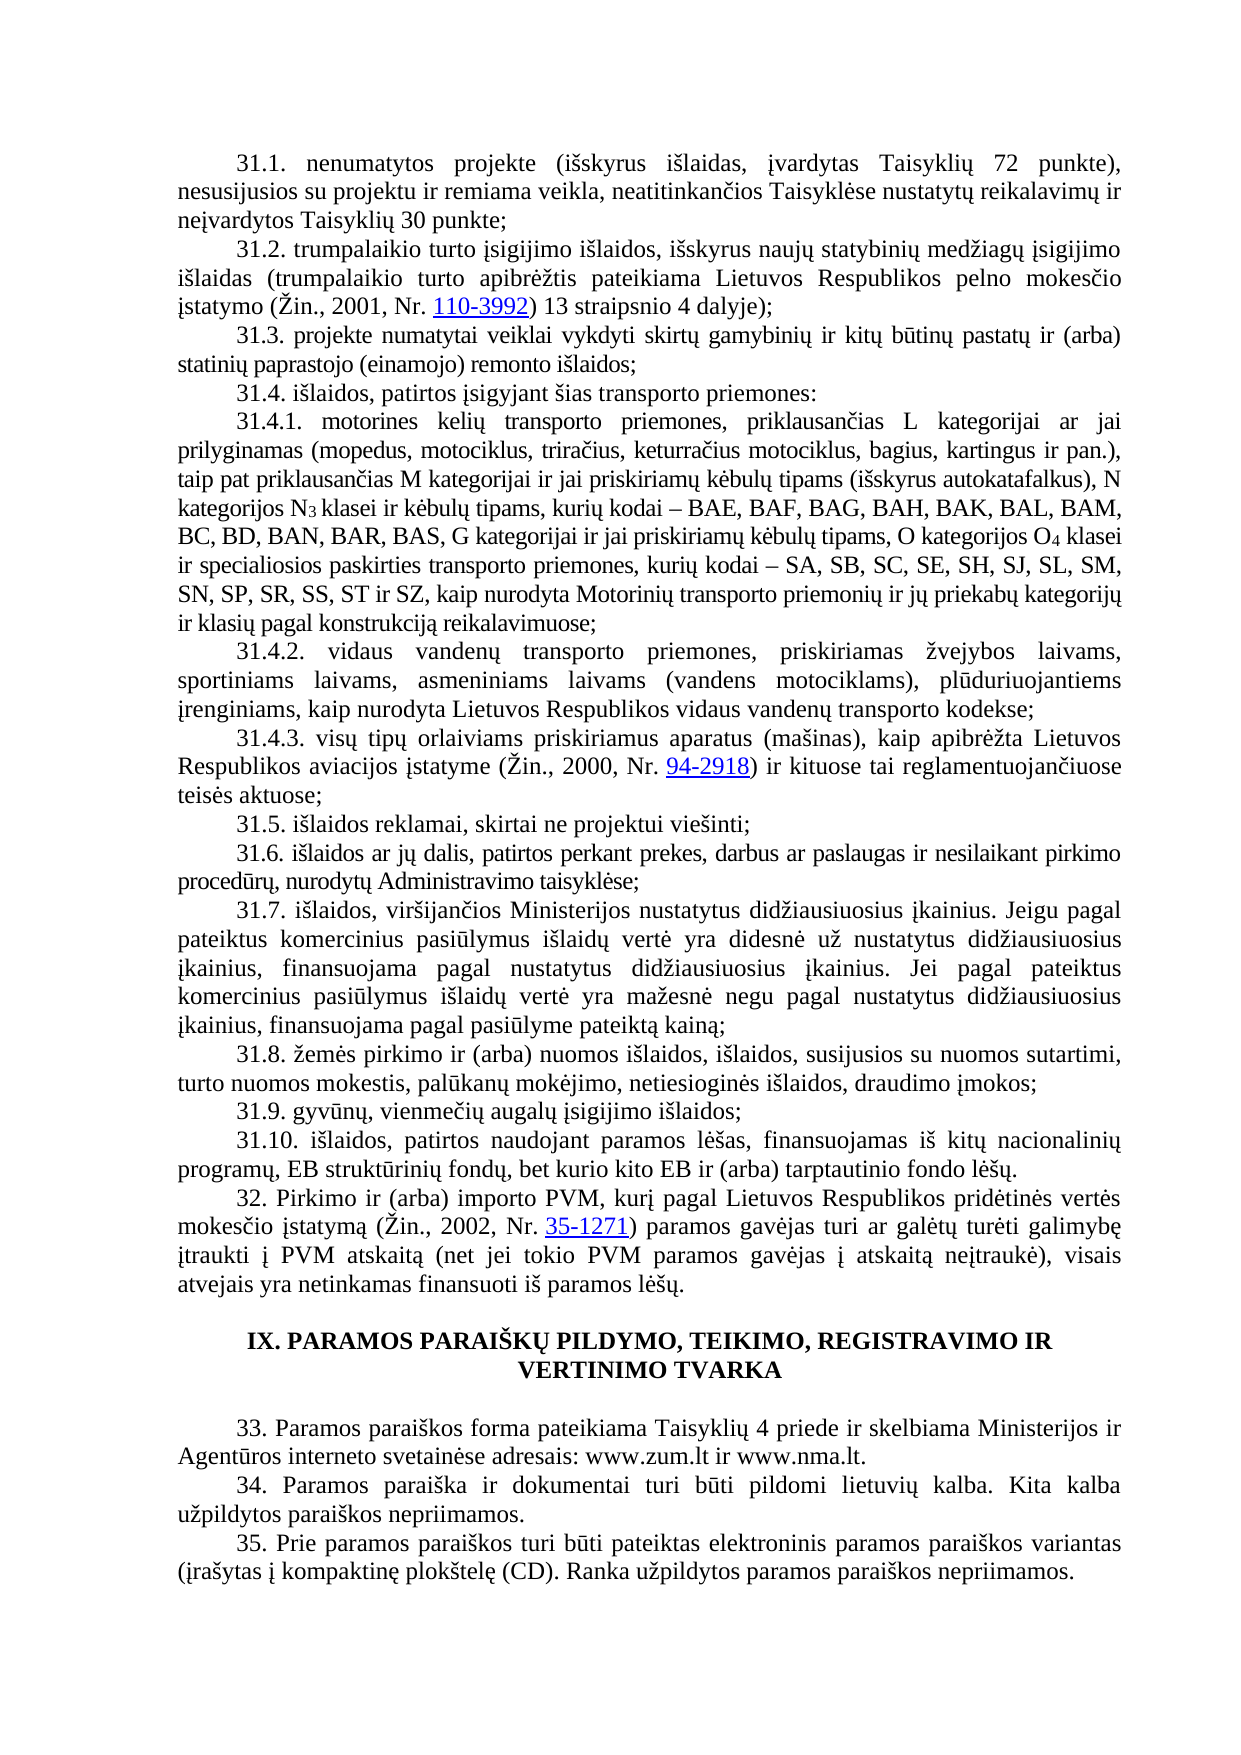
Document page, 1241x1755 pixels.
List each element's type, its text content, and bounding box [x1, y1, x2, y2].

text 31.8. žemės pirkimo ir (arba) nuomos išlaidos, išlaidos, susijusios su nuomos sutartimi, turto nuomos mokestis, palūkanų mokėjimo, netiesioginės išlaidos, draudimo įmokos; [177, 1039, 1122, 1096]
text 32. Pirkimo ir (arba) importo PVM, kurį pagal Lietuvos Respublikos pridėtinės vertės mokesčio įstatymą (Žin., 2002, Nr. 35-1271) paramos gavėjas turi ar galėtų turėti galimybę įtraukti į PVM atskaitą (net jei tokio PVM paramos gavėjas į atskaitą neįtraukė), visais atvejais yra netinkamas finansuoti iš paramos lėšų. [177, 1183, 1122, 1298]
text 31.9. gyvūnų, vienmečių augalų įsigijimo išlaidos; [177, 1096, 1122, 1125]
text 31.6. išlaidos ar jų dalis, patirtos perkant prekes, darbus ar paslaugas ir nesilaikant pirkimo procedūrų, nurodytų Administravimo taisyklėse; [177, 838, 1122, 895]
text 31.4.1. motorines kelių transporto priemones, priklausančias L kategorijai ar jai prilyginamas (mopedus, motociklus, triračius, keturračius motociklus, bagius, kartingus ir pan.), taip pat priklausančias M kategorijai ir jai priskiriamų kėbulų tipams (išskyrus autokatafalkus), N kategorijos N3 klasei ir kėbulų tipams, kurių kodai – BAE, BAF, BAG, BAH, BAK, BAL, BAM, BC, BD, BAN, BAR, BAS, G kategorijai ir jai priskiriamų kėbulų tipams, O kategorijos O4 klasei ir specialiosios paskirties transporto priemones, kurių kodai – SA, SB, SC, SE, SH, SJ, SL, SM, SN, SP, SR, SS, ST ir SZ, kaip nurodyta Motorinių transporto priemonių ir jų priekabų kategorijų ir klasių pagal konstrukciją reikalavimuose; [177, 406, 1122, 636]
text 33. Paramos paraiškos forma pateikiama Taisyklių 4 priede ir skelbiama Ministerijos ir Agentūros interneto svetainėse adresais: www.zum.lt ir www.nma.lt. [177, 1413, 1122, 1470]
text 31.10. išlaidos, patirtos naudojant paramos lėšas, finansuojamas iš kitų nacionalinių programų, EB struktūrinių fondų, bet kurio kito EB ir (arba) tarptautinio fondo lėšų. [177, 1125, 1122, 1183]
text 31.4. išlaidos, patirtos įsigyjant šias transporto priemones: [177, 378, 1122, 406]
text 35. Prie paramos paraiškos turi būti pateiktas elektroninis paramos paraiškos variantas (įrašytas į kompaktinę plokštelę (CD). Ranka užpildytos paramos paraiškos nepriimamos. [177, 1528, 1122, 1585]
text IX. PARAMOS PARAIŠKŲ PILDYMO, TEIKIMO, REGISTRAVIMO IR VERTINIMO TVARKA [177, 1326, 1122, 1384]
text 34. Paramos paraiška ir dokumentai turi būti pildomi lietuvių kalba. Kita kalba užpildytos paraiškos nepriimamos. [177, 1470, 1122, 1528]
text 31.5. išlaidos reklamai, skirtai ne projektui viešinti; [177, 809, 1122, 838]
text 31.4.3. visų tipų orlaiviams priskiriamus aparatus (mašinas), kaip apibrėžta Lietuvos Respublikos aviacijos įstatyme (Žin., 2000, Nr. 94-2918) ir kituose tai reglamentuojančiuose teisės aktuose; [177, 723, 1122, 809]
text 31.7. išlaidos, viršijančios Ministerijos nustatytus didžiausiuosius įkainius. Jeigu pagal pateiktus komercinius pasiūlymus išlaidų vertė yra didesnė už nustatytus didžiausiuosius įkainius, finansuojama pagal nustatytus didžiausiuosius įkainius. Jei pagal pateiktus komercinius pasiūlymus išlaidų vertė yra mažesnė negu pagal nustatytus didžiausiuosius įkainius, finansuojama pagal pasiūlyme pateiktą kainą; [177, 895, 1122, 1039]
text 31.1. nenumatytos projekte (išskyrus išlaidas, įvardytas Taisyklių 72 punkte), nesusijusios su projektu ir remiama veikla, neatitinkančios Taisyklėse nustatytų reikalavimų ir neįvardytos Taisyklių 30 punkte; [177, 148, 1122, 234]
text 31.4.2. vidaus vandenų transporto priemones, priskiriamas žvejybos laivams, sportiniams laivams, asmeniniams laivams (vandens motociklams), plūduriuojantiems įrenginiams, kaip nurodyta Lietuvos Respublikos vidaus vandenų transporto kodekse; [177, 636, 1122, 723]
text 31.3. projekte numatytai veiklai vykdyti skirtų gamybinių ir kitų būtinų pastatų ir (arba) statinių paprastojo (einamojo) remonto išlaidos; [177, 320, 1122, 378]
text 31.2. trumpalaikio turto įsigijimo išlaidos, išskyrus naujų statybinių medžiagų įsigijimo išlaidas (trumpalaikio turto apibrėžtis pateikiama Lietuvos Respublikos pelno mokesčio įstatymo (Žin., 2001, Nr. 110-3992) 13 straipsnio 4 dalyje); [177, 234, 1122, 320]
